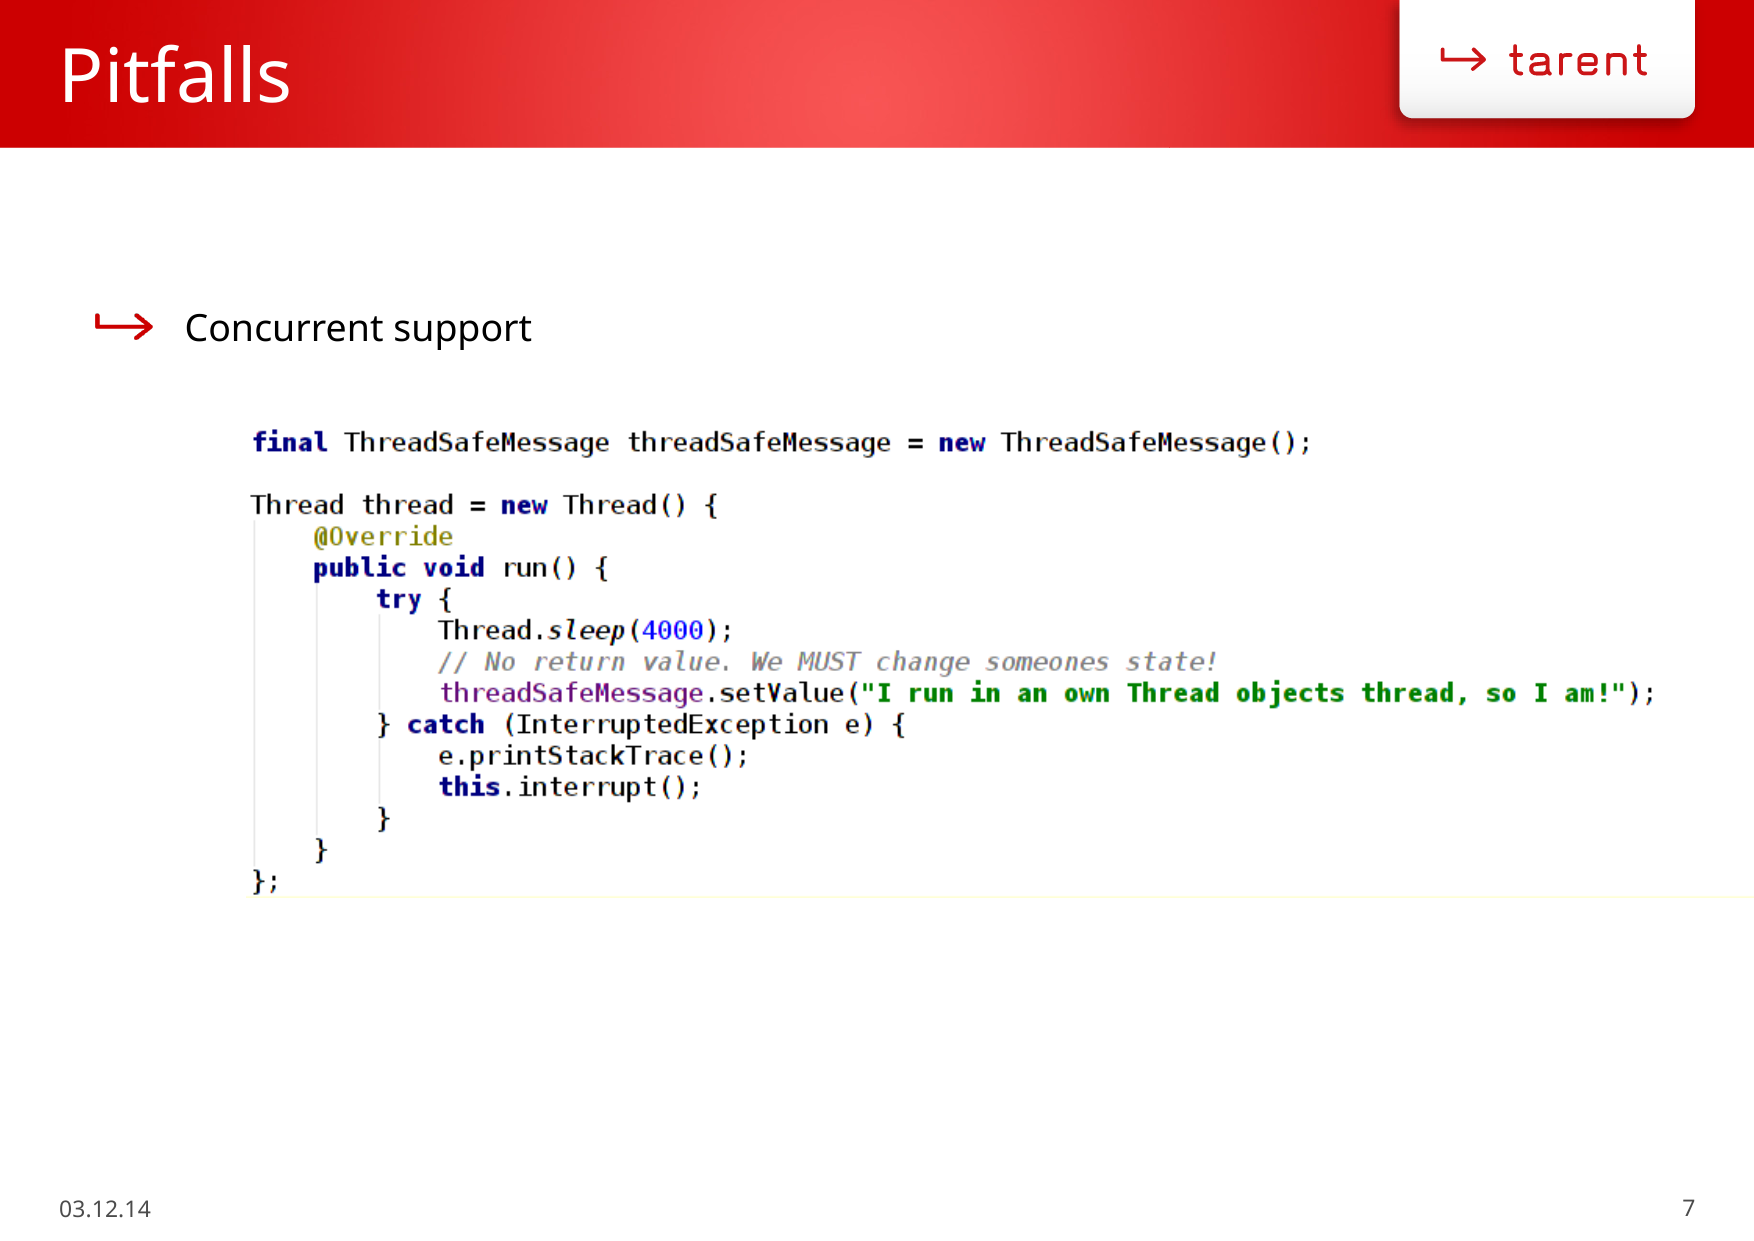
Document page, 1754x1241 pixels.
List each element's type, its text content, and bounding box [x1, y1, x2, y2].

list Concurrent support [58, 212, 1630, 1170]
picture [0, 0, 1754, 1240]
title Pitfalls [58, 0, 1638, 177]
